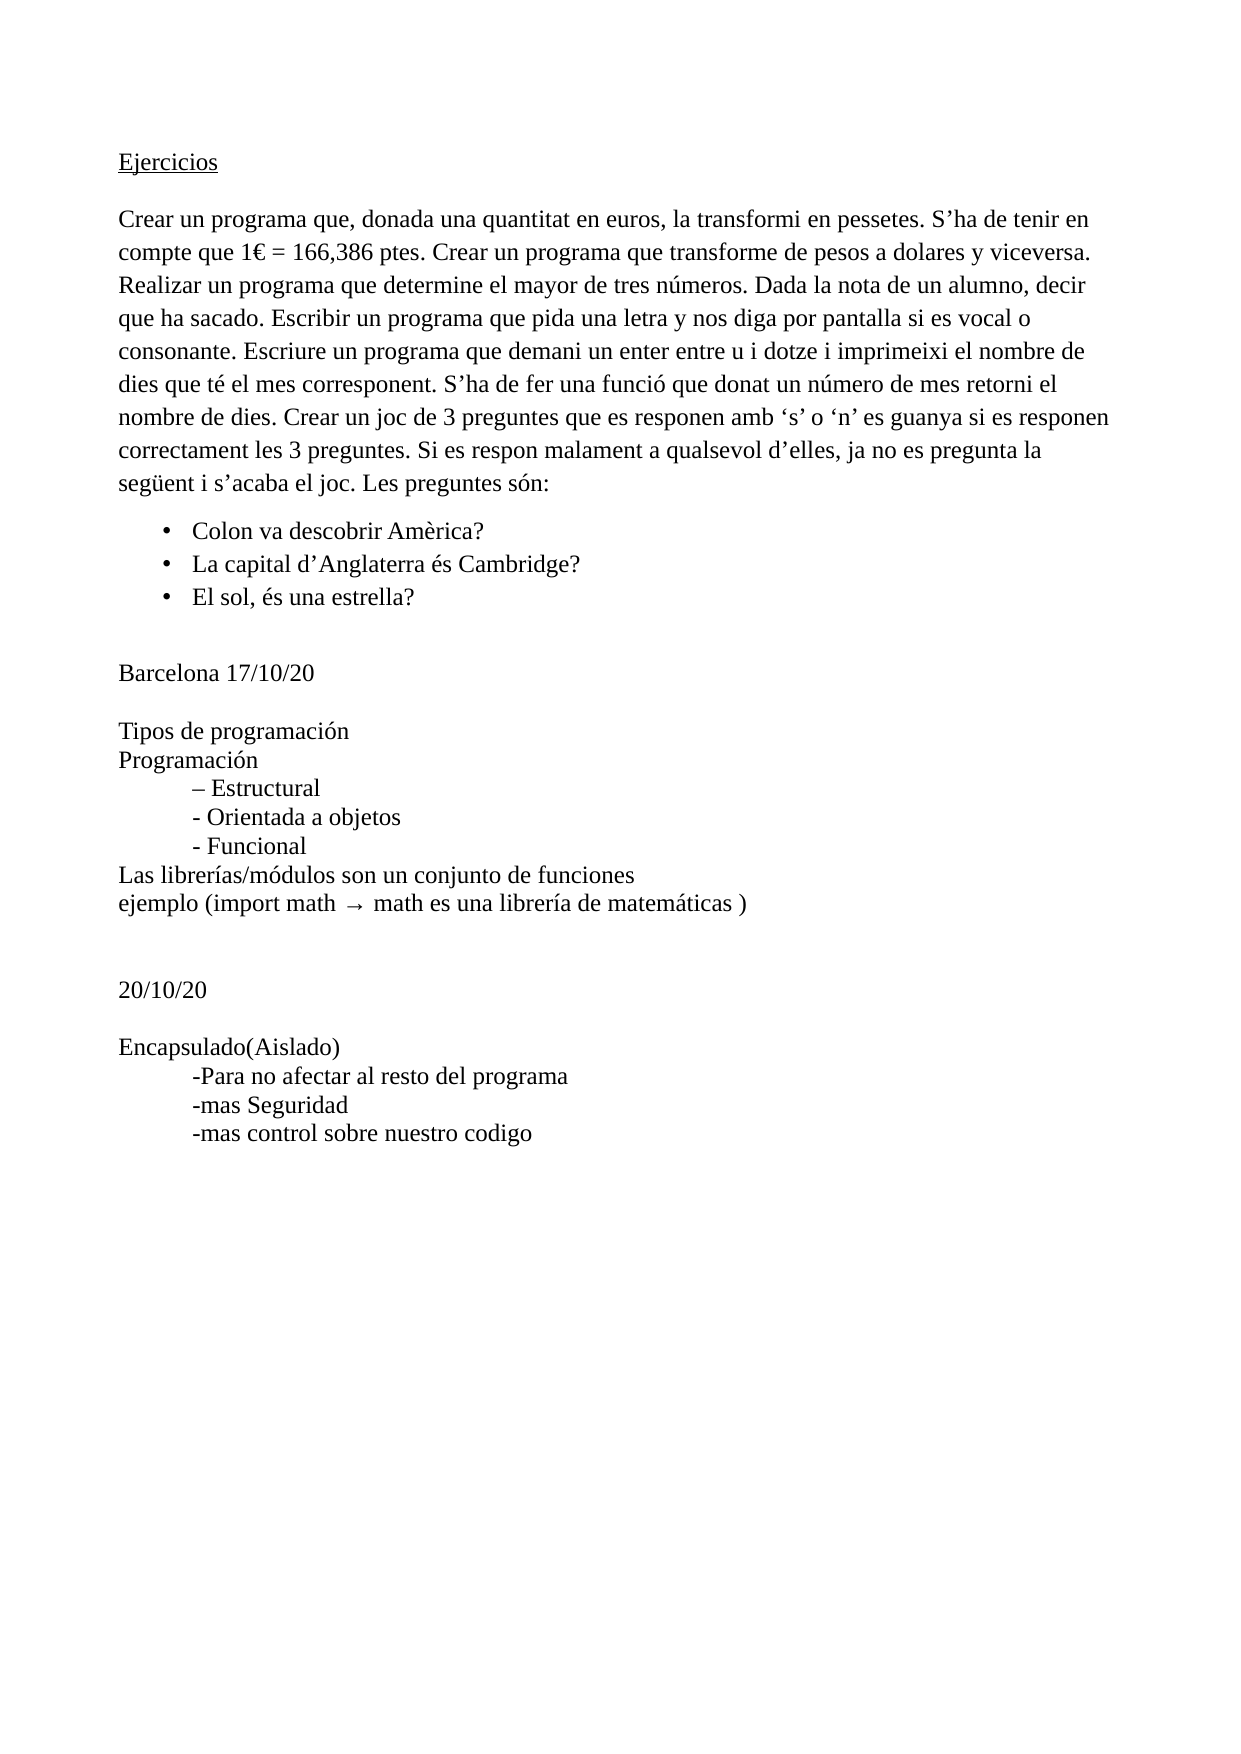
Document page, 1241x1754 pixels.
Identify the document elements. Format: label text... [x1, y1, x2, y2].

text ejemplo (import math → math es una librería de matemáticas ) [118, 888, 1122, 917]
list El sol, és una estrella? [162, 582, 1122, 611]
text Crear un programa que, donada una quantitat en euros, la transformi en pessetes. S’ha de tenir en compte que 1€ = 166,386 ptes. Crear un programa que transforme de pesos a dolares y viceversa. Realizar un programa que determine el mayor de tres números. Dada la nota de un alumno, decir que ha sacado. Escribir un programa que pida una letra y nos diga por pantalla si es vocal o consonante. Escriure un programa que demani un enter entre u i dotze i imprimeixi el nombre de dies que té el mes corresponent. S’ha de fer una funció que donat un número de mes retorni el nombre de dies. Crear un joc de 3 preguntes que es responen amb ‘s’ o ‘n’ es guanya si es responen correctament les 3 preguntes. Si es respon malament a qualsevol d’elles, ja no es pregunta la següent i s’acaba el joc. Les preguntes són: [118, 204, 1122, 497]
list Colon va descobrir Amèrica? [162, 516, 1122, 545]
text Las librerías/módulos son un conjunto de funciones [118, 860, 1122, 888]
list La capital d’Anglaterra és Cambridge? [162, 549, 1122, 578]
text Encapsulado(Aislado) [118, 1032, 1122, 1061]
text -Para no afectar al resto del programa [118, 1061, 1122, 1090]
text - Funcional [118, 831, 1122, 860]
text Programación [118, 745, 1122, 773]
text -mas Seguridad [118, 1090, 1122, 1118]
text Ejercicios [118, 147, 1122, 176]
text Barcelona 17/10/20 [118, 658, 1122, 687]
text -mas control sobre nuestro codigo [118, 1118, 1122, 1147]
text - Orientada a objetos [118, 802, 1122, 831]
text – Estructural [118, 773, 1122, 802]
text Tipos de programación [118, 716, 1122, 745]
text 20/10/20 [118, 975, 1122, 1003]
